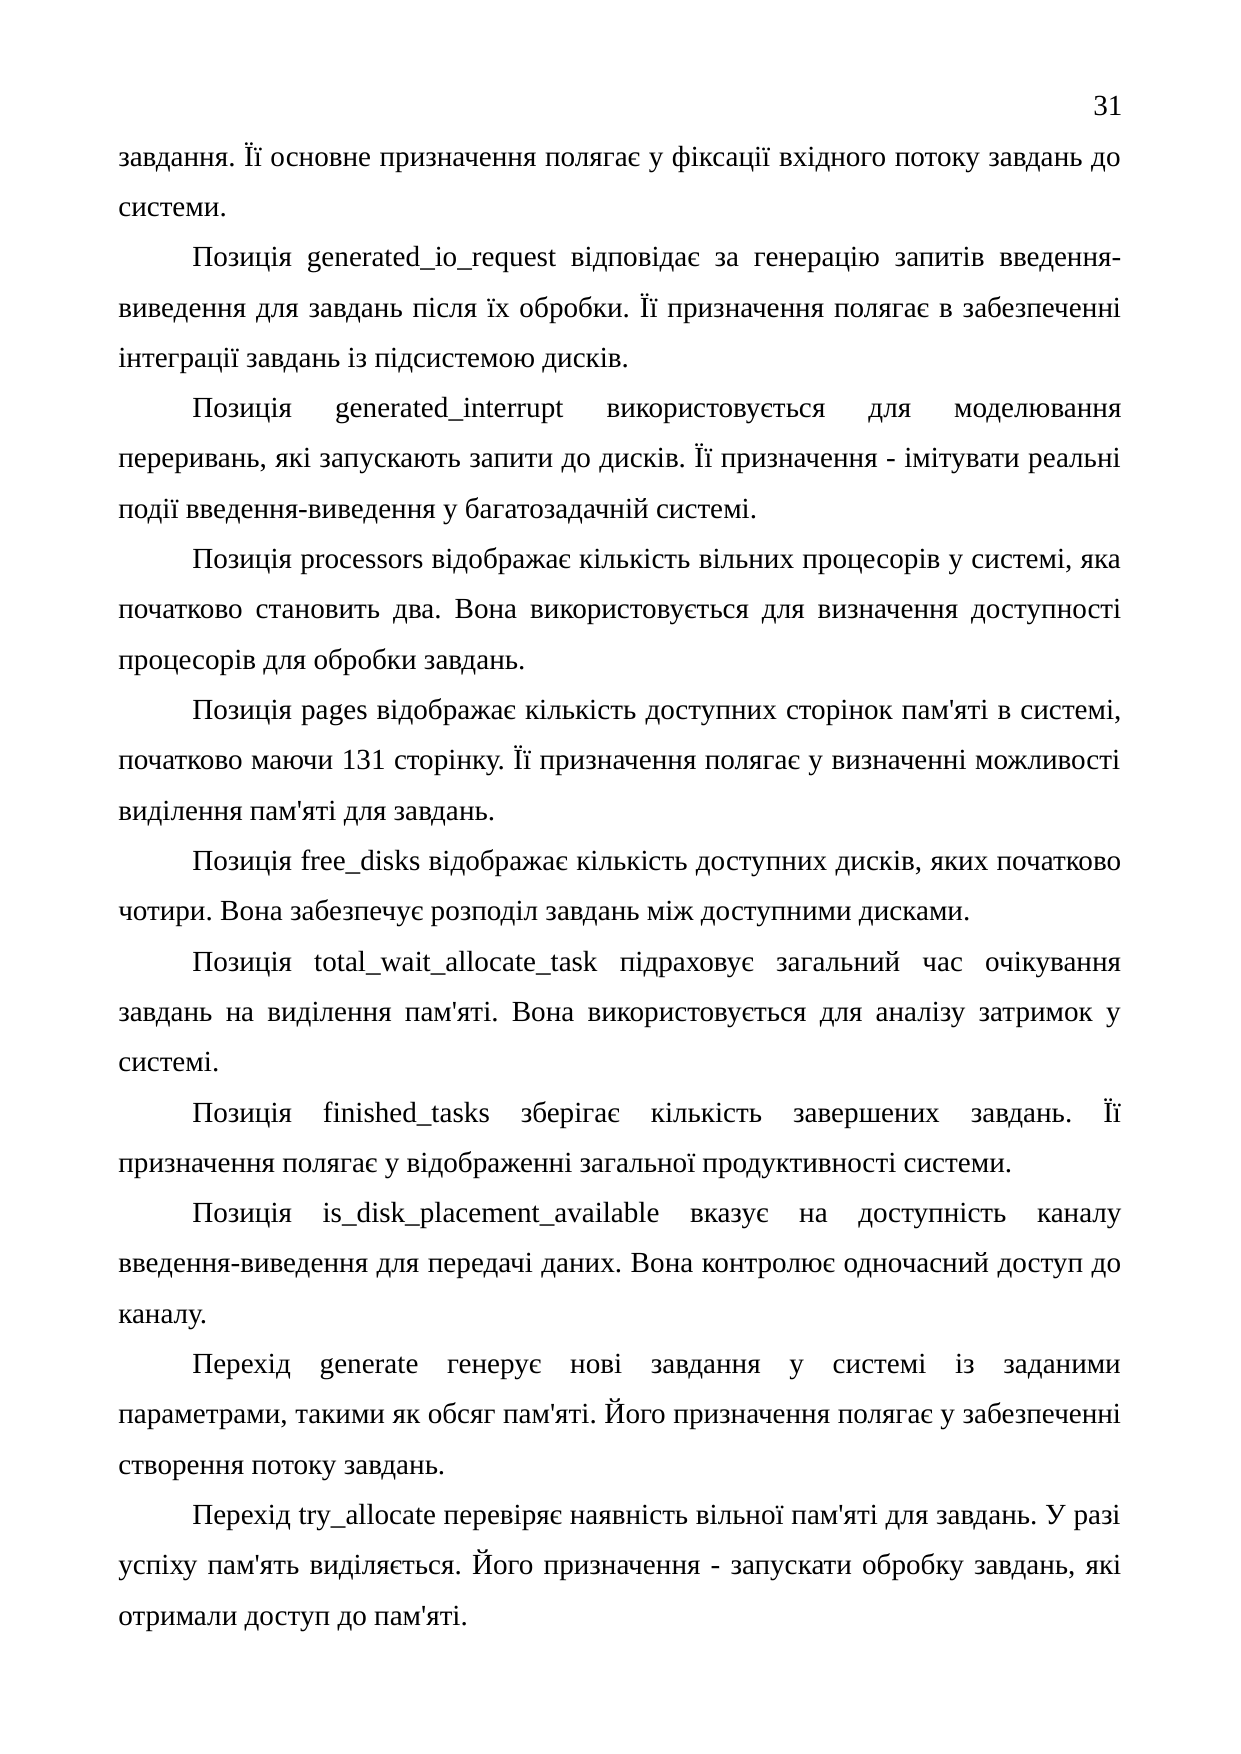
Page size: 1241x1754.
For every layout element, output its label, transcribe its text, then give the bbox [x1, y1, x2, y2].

text завдання. Її основне призначення полягає у фіксації вхідного потоку завдань до системи. [118, 139, 1122, 223]
text Позиція free_disks відображає кількість доступних дисків, яких початково чотири. Вона забезпечує розподіл завдань між доступними дисками. [118, 843, 1122, 927]
text Позиція total_wait_allocate_task підраховує загальний час очікування завдань на виділення пам'яті. Вона використовується для аналізу затримок у системі. [118, 944, 1122, 1078]
text Позиція generated_interrupt використовується для моделювання переривань, які запускають запити до дисків. Її призначення - імітувати реальні події введення-виведення у багатозадачній системі. [118, 390, 1122, 524]
text Позиція processors відображає кількість вільних процесорів у системі, яка початково становить два. Вона використовується для визначення доступності процесорів для обробки завдань. [118, 541, 1122, 675]
text Позиція generated_io_request відповідає за генерацію запитів введення-виведення для завдань після їх обробки. Її призначення полягає в забезпеченні інтеграції завдань із підсистемою дисків. [118, 239, 1122, 373]
text Перехід generate генерує нові завдання у системі із заданими параметрами, такими як обсяг пам'яті. Його призначення полягає у забезпеченні створення потоку завдань. [118, 1346, 1122, 1480]
text Позиція finished_tasks зберігає кількість завершених завдань. Її призначення полягає у відображенні загальної продуктивності системи. [118, 1095, 1122, 1178]
text Позиція is_disk_placement_available вказує на доступність каналу введення-виведення для передачі даних. Вона контролює одночасний доступ до каналу. [118, 1195, 1122, 1329]
text Перехід try_allocate перевіряє наявність вільної пам'яті для завдань. У разі успіху пам'ять виділяється. Його призначення - запускати обробку завдань, які отримали доступ до пам'яті. [118, 1497, 1122, 1631]
text Позиція pages відображає кількість доступних сторінок пам'яті в системі, початково маючи 131 сторінку. Її призначення полягає у визначенні можливості виділення пам'яті для завдань. [118, 692, 1122, 826]
